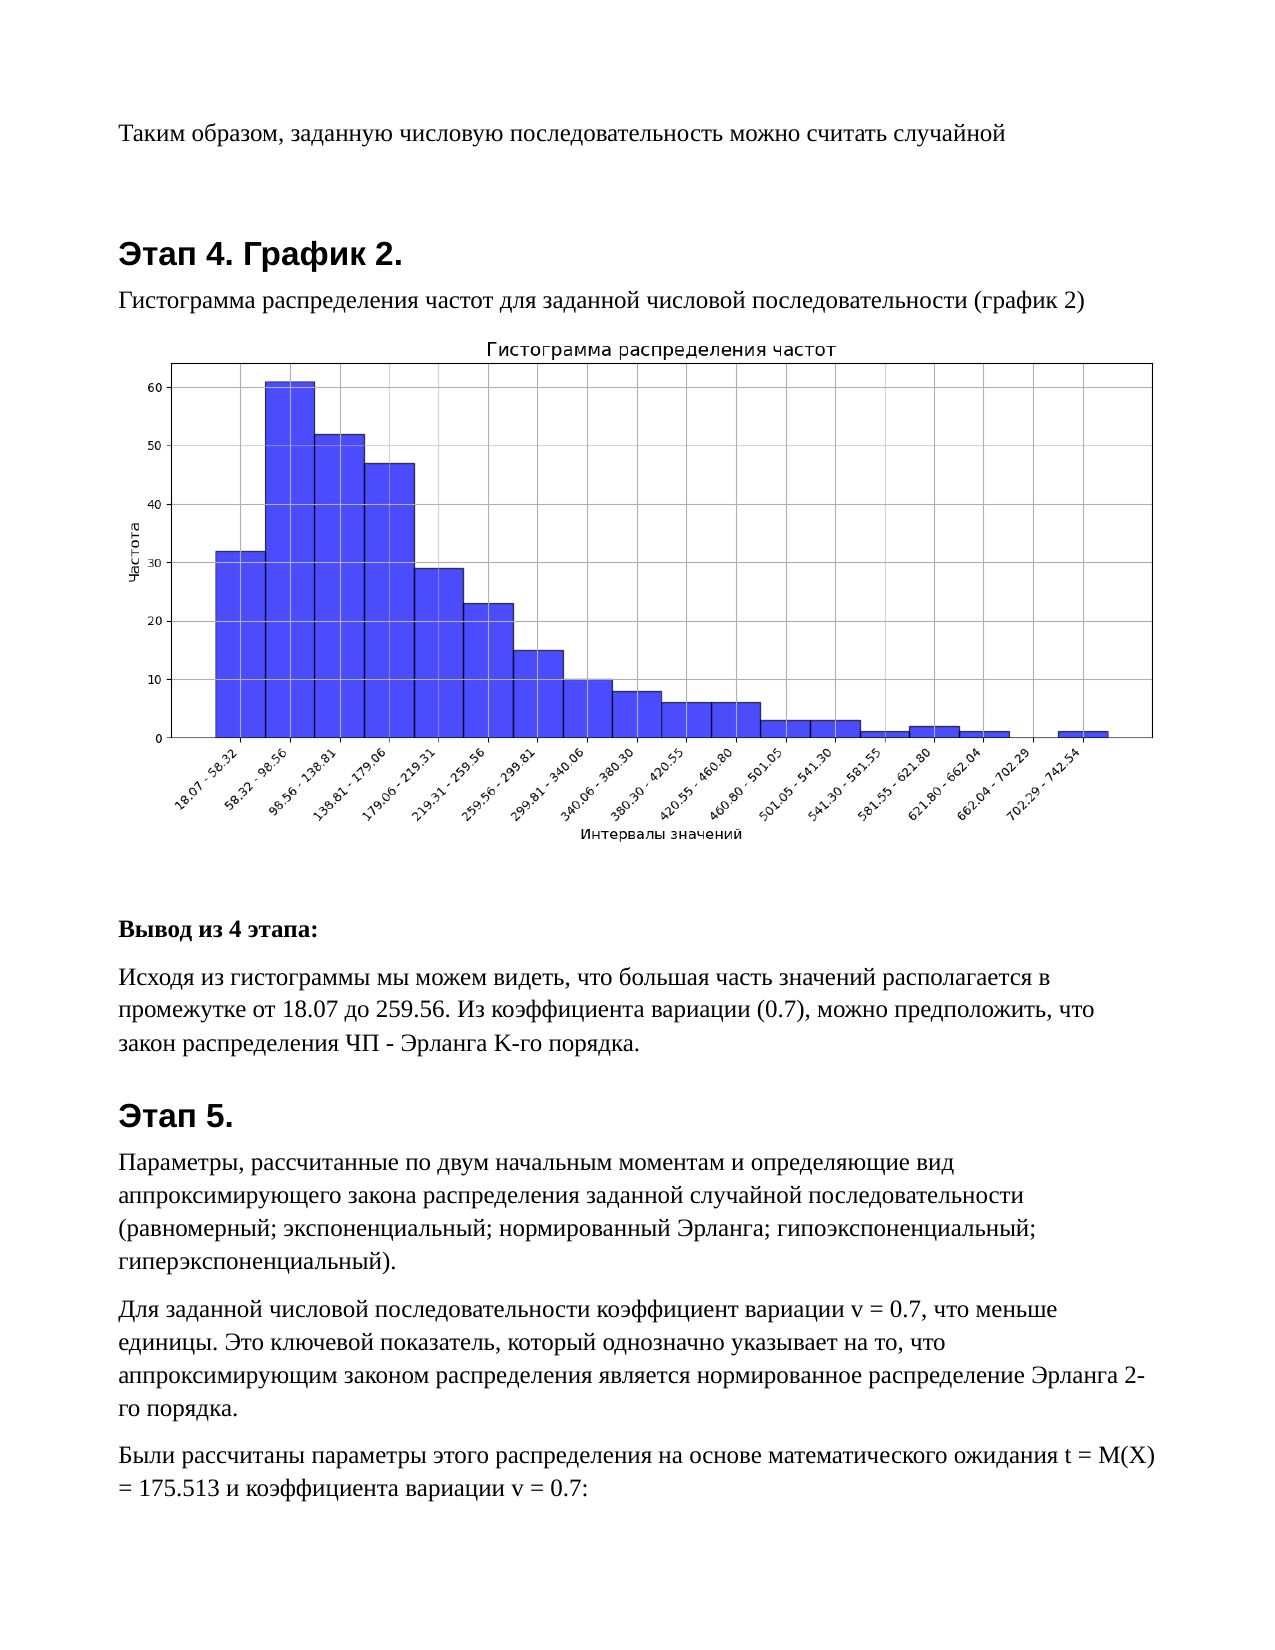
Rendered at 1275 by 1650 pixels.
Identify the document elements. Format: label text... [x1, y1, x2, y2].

text Исходя из гистограммы мы можем видеть, что большая часть значений располагается в промежутке от 18.07 до 259.56. Из коэффициента вариации (0.7), можно предположить, что закон распределения ЧП - Эрланга K-го порядка. [118, 962, 1157, 1056]
subtitle Этап 5. [118, 1096, 1157, 1134]
text Вывод из 4 этапа: [118, 914, 1157, 943]
text Гистограмма распределения частот для заданной числовой последовательности (график 2) [118, 285, 1157, 314]
text Для заданной числовой последовательности коэффициент вариации v = 0.7, что меньше единицы. Это ключевой показатель, который однозначно указывает на то, что аппроксимирующим законом распределения является нормированное распределение Эрланга 2-го порядка. [118, 1294, 1157, 1421]
text Параметры, рассчитанные по двум начальным моментам и определяющие вид аппроксимирующего закона распределения заданной случайной последовательности (равномерный; экспоненциальный; нормированный Эрланга; гипоэкспоненциальный; гиперэкспоненциальный). [118, 1147, 1157, 1275]
text Таким образом, заданную числовую последовательность можно считать случайной [118, 118, 1157, 147]
text Были рассчитаны параметры этого распределения на основе математического ожидания t = M(X) = 175.513 и коэффициента вариации v = 0.7: [118, 1440, 1157, 1502]
subtitle Этап 4. График 2. [118, 234, 1157, 273]
picture [118, 332, 1157, 844]
